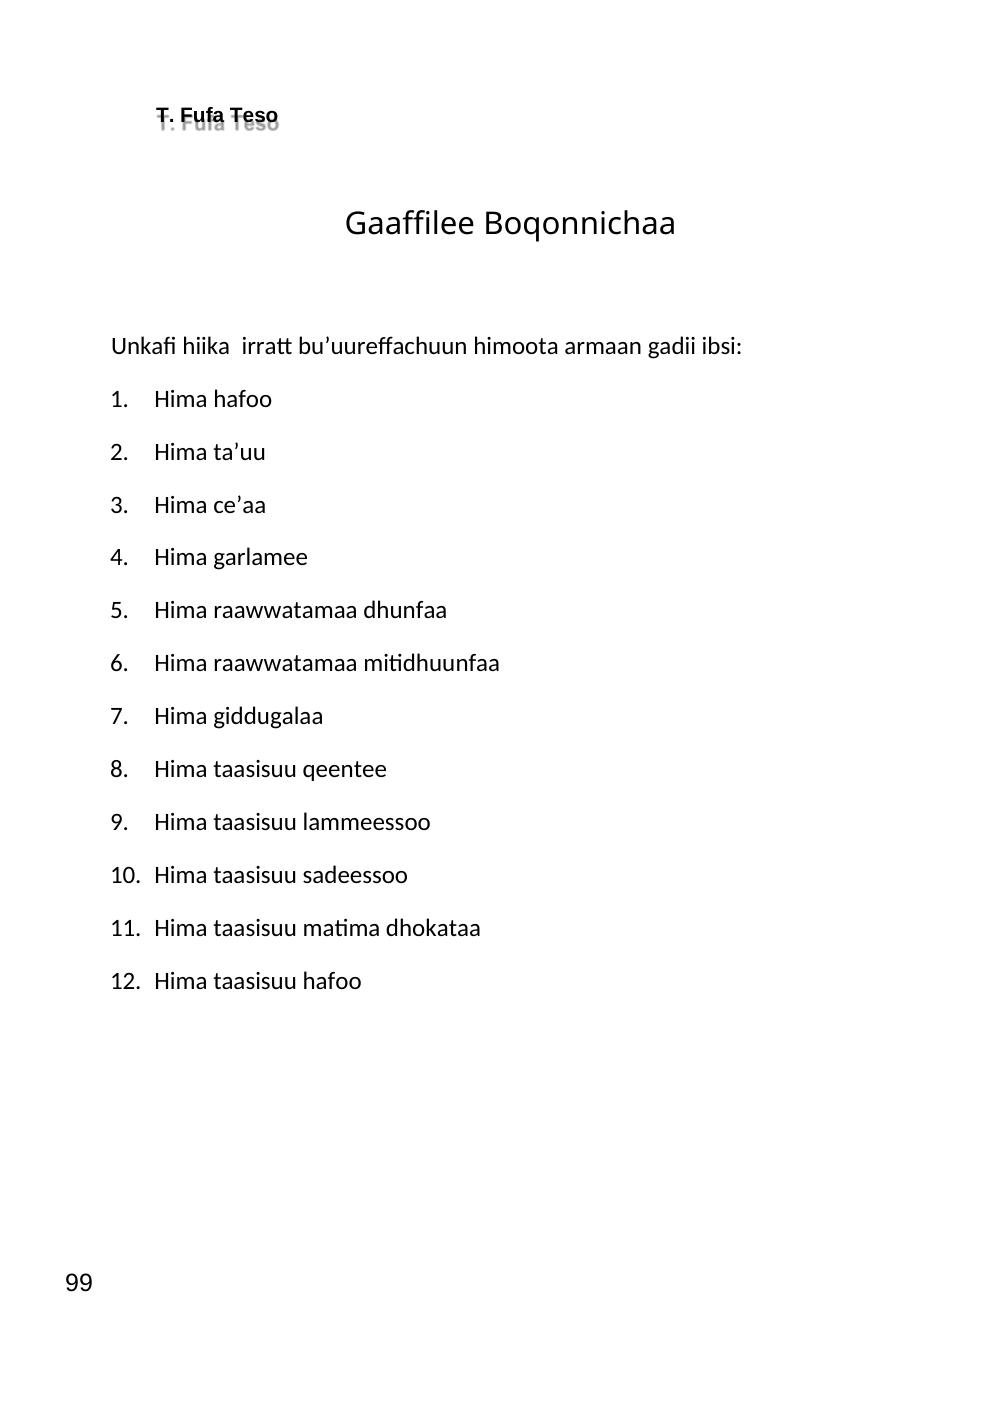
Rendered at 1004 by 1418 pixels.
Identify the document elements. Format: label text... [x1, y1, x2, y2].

text Unkafi hiika irratt bu’uureffachuun himoota armaan gadii ibsi: [111, 331, 845, 361]
list Hima ce’aa [110, 489, 845, 519]
picture [142, 102, 311, 149]
list Hima giddugalaa [110, 700, 845, 731]
list Hima taasisuu sadeessoo [110, 859, 845, 890]
list Hima hafoo [110, 383, 845, 414]
list Hima raawwatamaa dhunfaa [110, 594, 845, 625]
list Hima taasisuu lammeessoo [110, 806, 845, 837]
list Hima ta’uu [110, 436, 845, 467]
list Hima garlamee [110, 541, 845, 572]
list Hima taasisuu hafoo [110, 965, 845, 996]
list Hima raawwatamaa mitidhuunfaa [110, 647, 845, 678]
list Hima taasisuu matima dhokataa [110, 912, 845, 943]
subtitle Gaaffilee Boqonnichaa [107, 201, 851, 243]
list Hima taasisuu qeentee [110, 753, 845, 784]
